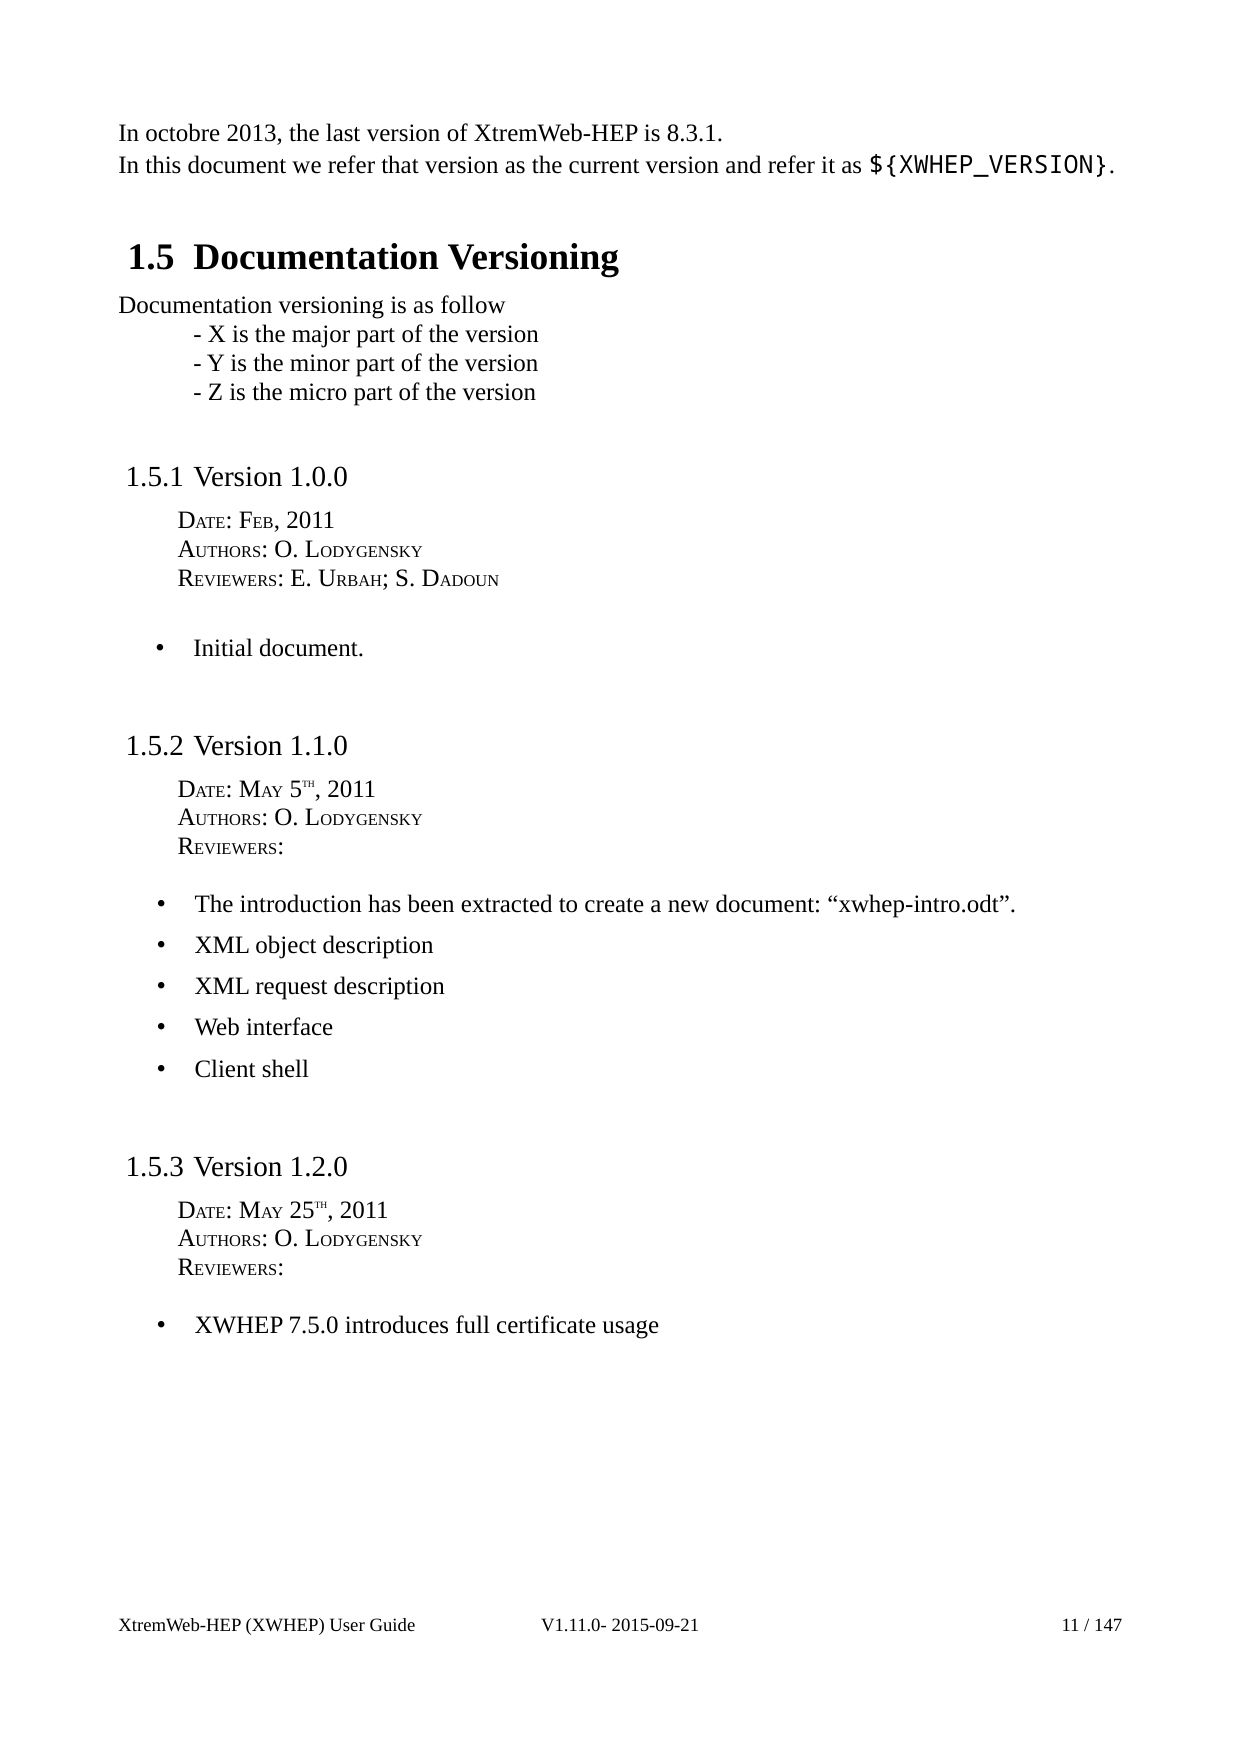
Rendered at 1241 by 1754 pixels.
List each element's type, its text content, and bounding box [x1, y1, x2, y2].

list Client shell [157, 1054, 1122, 1082]
text Date: May 25th, 2011 [177, 1195, 1122, 1223]
subtitle Version 1.0.0 [118, 459, 1122, 493]
list Web interface [157, 1012, 1122, 1041]
list XML object description [157, 930, 1122, 959]
text Reviewers: E. Urbah; S. Dadoun [177, 563, 1122, 591]
subtitle Version 1.2.0 [118, 1149, 1122, 1182]
text Authors: O. Lodygensky [177, 802, 1122, 831]
list Initial document. [156, 633, 1122, 661]
text Reviewers: [177, 1252, 1122, 1281]
subtitle Version 1.1.0 [118, 728, 1122, 761]
text In octobre 2013, the last version of XtremWeb-HEP is 8.3.1. [118, 118, 1122, 147]
list The introduction has been extracted to create a new document: “xwhep-intro.odt”. [157, 889, 1122, 917]
subtitle Documentation Versioning [118, 235, 1122, 278]
text - Y is the minor part of the version [118, 348, 1122, 377]
text - X is the major part of the version [118, 319, 1122, 348]
text Authors: O. Lodygensky [177, 534, 1122, 563]
list XWHEP 7.5.0 introduces full certificate usage [157, 1310, 1122, 1338]
text In this document we refer that version as the current version and refer it as ${XWHEP_VERSION}. [118, 147, 1122, 181]
text Date: May 5th, 2011 [177, 774, 1122, 802]
text Authors: O. Lodygensky [177, 1223, 1122, 1252]
text Documentation versioning is as follow [118, 290, 1122, 319]
list XML request description [157, 971, 1122, 1000]
text Date: Feb, 2011 [177, 505, 1122, 534]
text Reviewers: [177, 831, 1122, 860]
text - Z is the micro part of the version [118, 377, 1122, 405]
